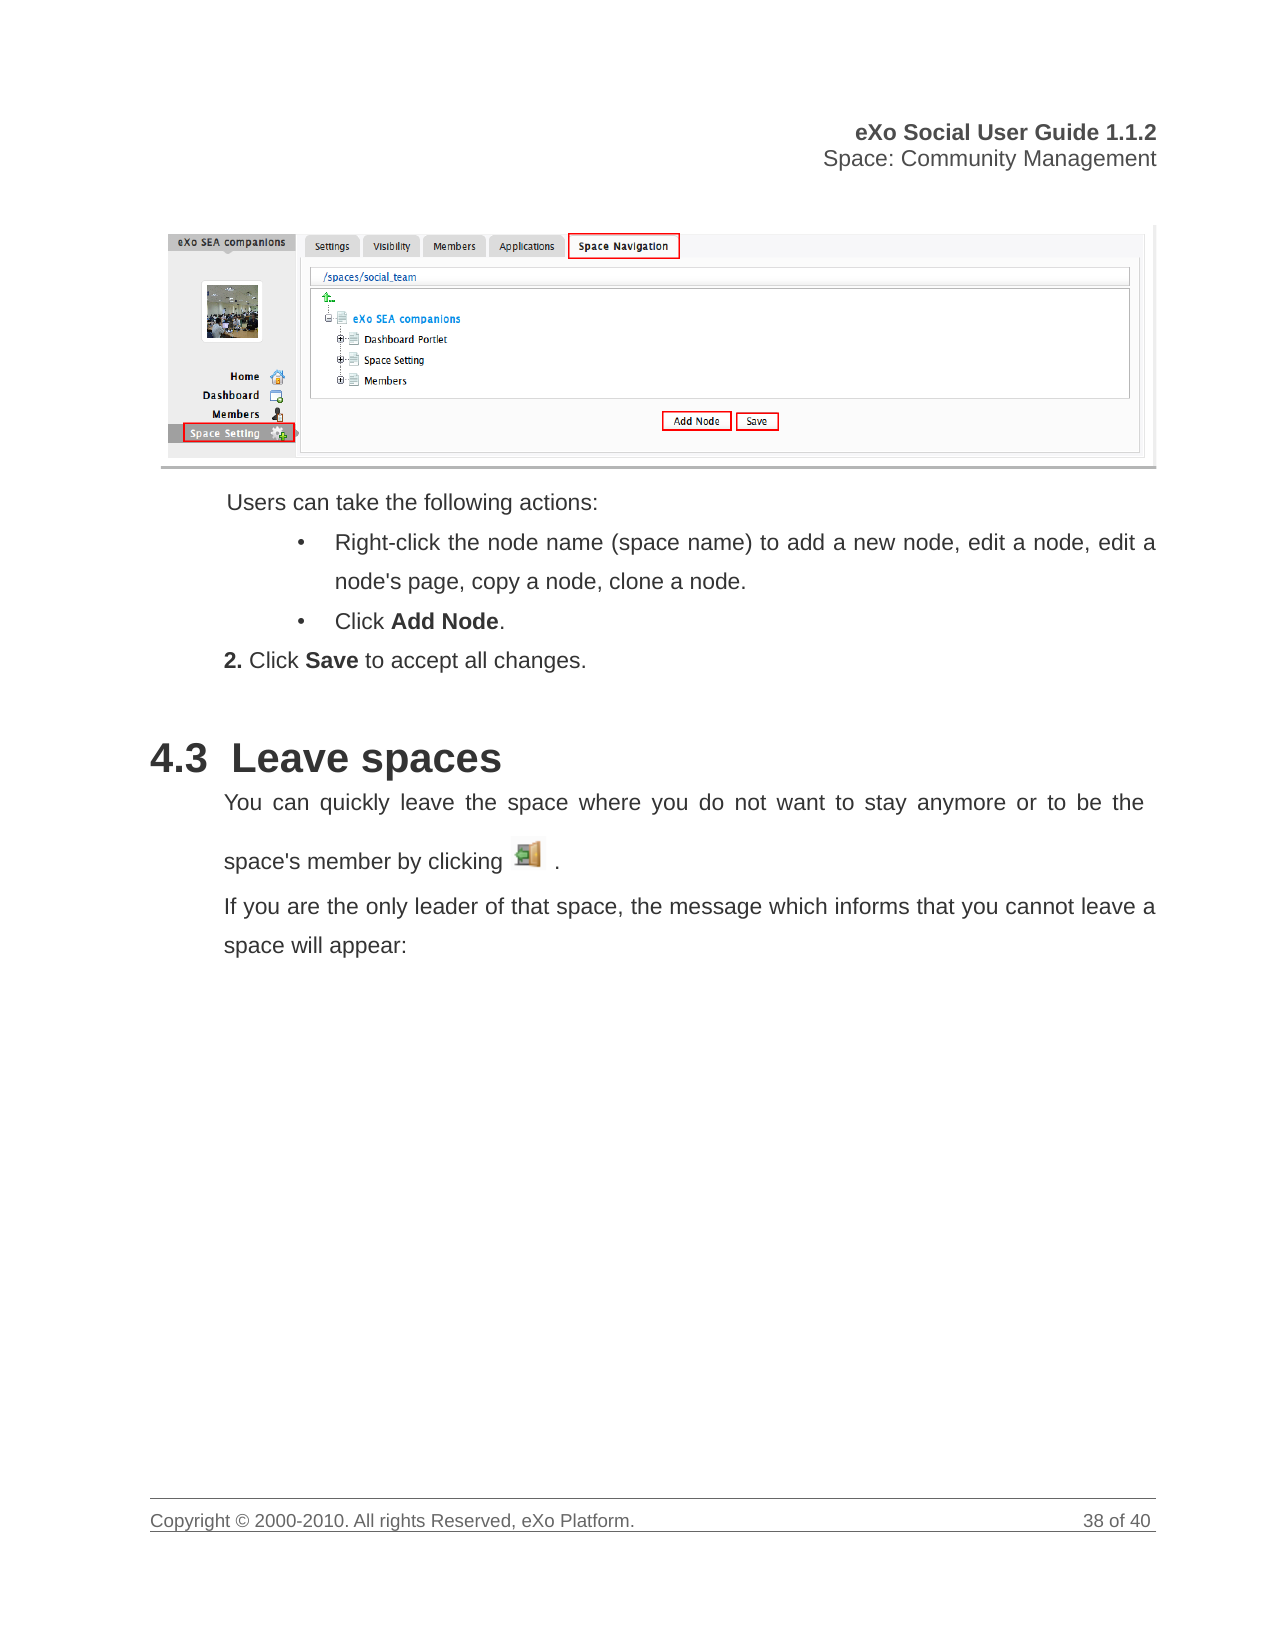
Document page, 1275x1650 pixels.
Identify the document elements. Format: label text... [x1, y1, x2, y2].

list Users can take the following actions: [150, 469, 1156, 516]
list Click Add Node. [297, 608, 1156, 634]
subtitle Leave spaces [150, 734, 1156, 782]
list If you are the only leader of that space, the message which informs that you cannot leave a space will appear: [186, 893, 1156, 958]
text You can quickly leave the space where you do not want to stay anymore or to be the space's member by clicking. [150, 789, 1156, 879]
list Right-click the node name (space name) to add a new node, edit a node, edit a node's page, copy a node, clone a node. [297, 529, 1156, 594]
list 2. Click Save to accept all changes. [223, 647, 1156, 673]
picture [510, 836, 547, 872]
picture [160, 225, 1157, 469]
